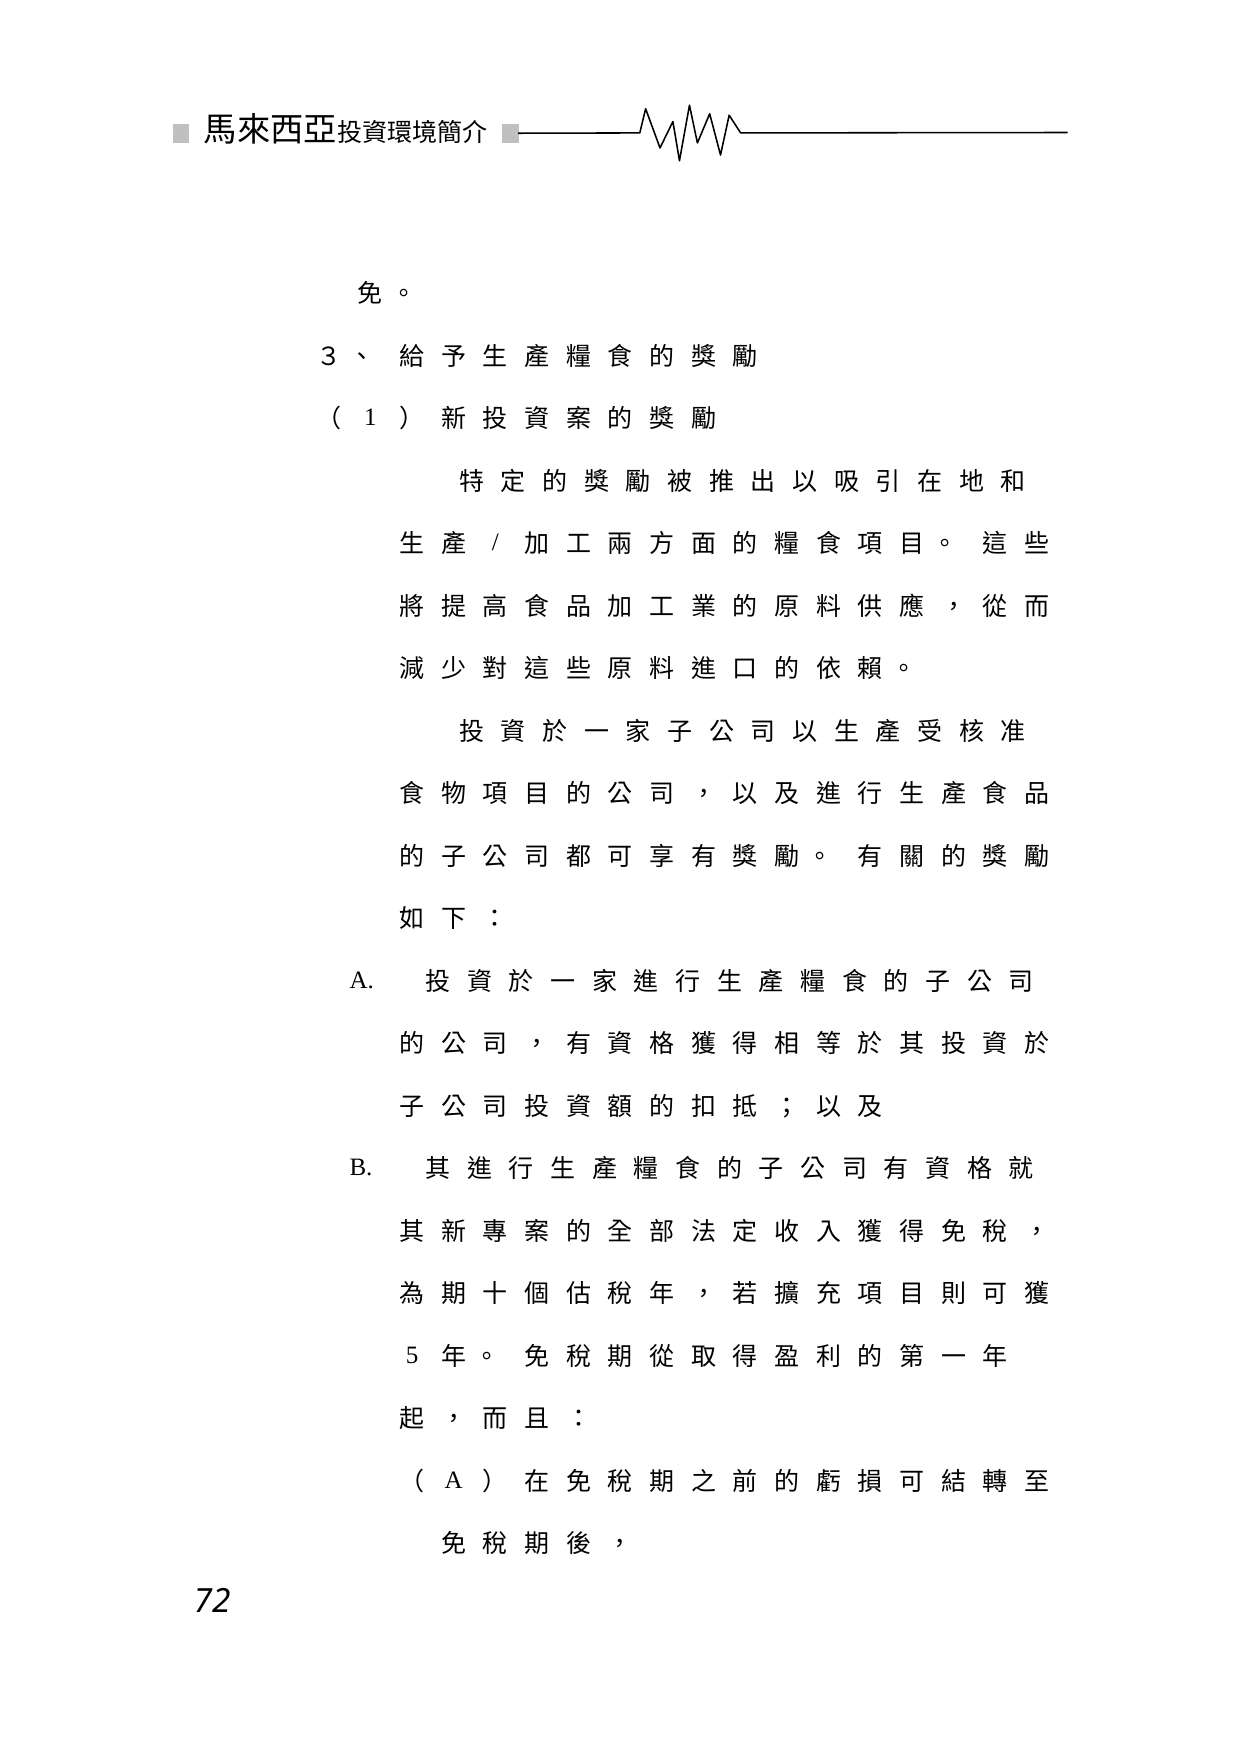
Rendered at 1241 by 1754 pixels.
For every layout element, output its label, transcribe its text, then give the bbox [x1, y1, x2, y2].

text 免。 [330, 250, 1058, 313]
text （A）在免稅期之前的虧損可結轉至免稅期後， [355, 1438, 1058, 1563]
text ３、給予生產糧食的獎勵 [281, 313, 1058, 375]
text B. 其進行生產糧食的子公司有資格就其新專案的全部法定收入獲得免稅，為期十個估稅年，若擴充項目則可獲5年。免稅期從取得盈利的第一年起，而且： [330, 1125, 1058, 1438]
text 特定的獎勵被推出以吸引在地和生產/加工兩方面的糧食項目。這些將提高食品加工業的原料供應，從而減少對這些原料進口的依賴。 [306, 438, 1058, 688]
text （1）新投資案的獎勵 [306, 375, 1058, 438]
text A. 投資於一家進行生產糧食的子公司的公司，有資格獲得相等於其投資於子公司投資額的扣抵；以及 [330, 938, 1058, 1125]
text 投資於一家子公司以生產受核准食物項目的公司，以及進行生產食品的子公司都可享有獎勵。有關的獎勵如下： [306, 688, 1058, 938]
